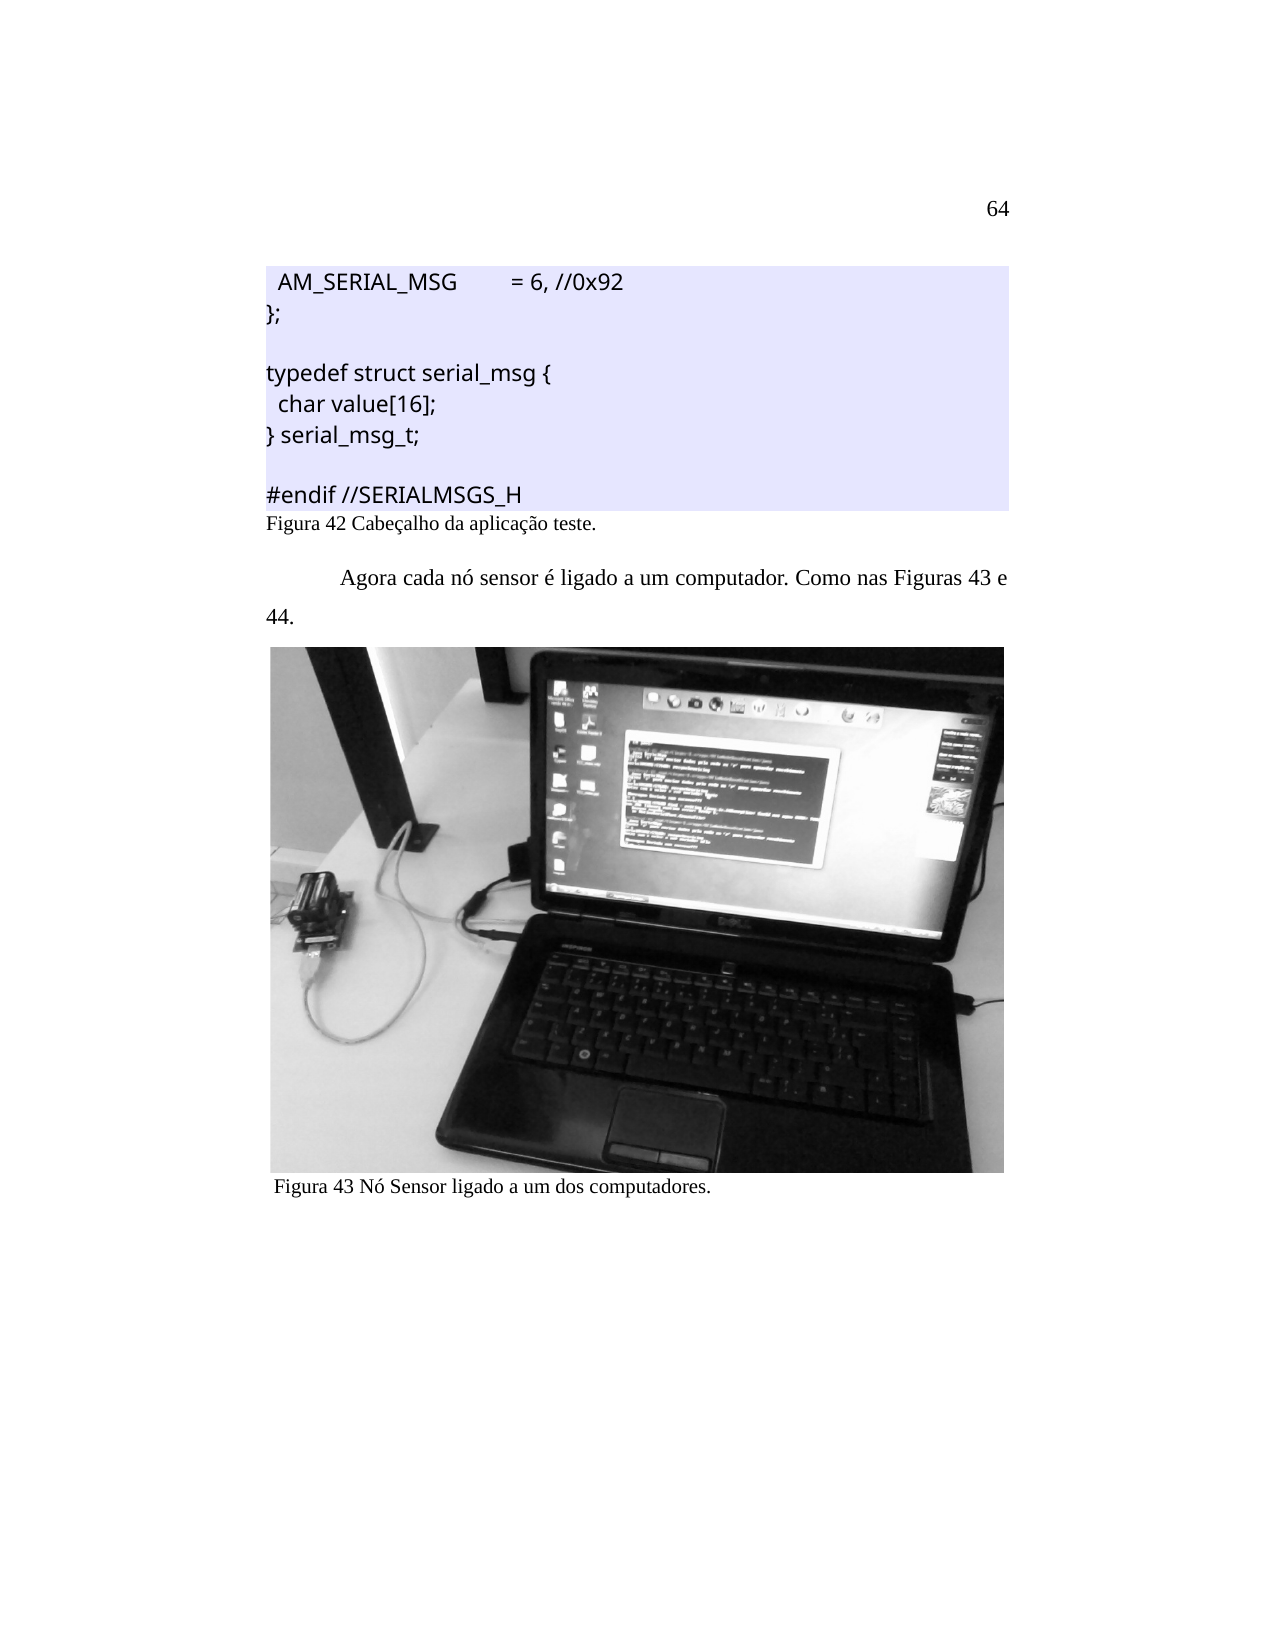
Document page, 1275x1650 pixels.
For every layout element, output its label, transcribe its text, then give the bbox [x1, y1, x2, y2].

text Figura 42 Cabeçalho da aplicação teste. [266, 511, 1009, 535]
text AM_SERIAL_MSG = 6, //0x92 [266, 266, 1009, 297]
text typedef struct serial_msg { [266, 357, 1009, 388]
text #endif //SERIALMSGS_H [266, 479, 1009, 511]
text char value[16]; [266, 388, 1009, 419]
text }; [266, 297, 1009, 328]
text Agora cada nó sensor é ligado a um computador. Como nas Figuras 43 e 44. [266, 563, 1009, 629]
text } serial_msg_t; [266, 419, 1009, 451]
